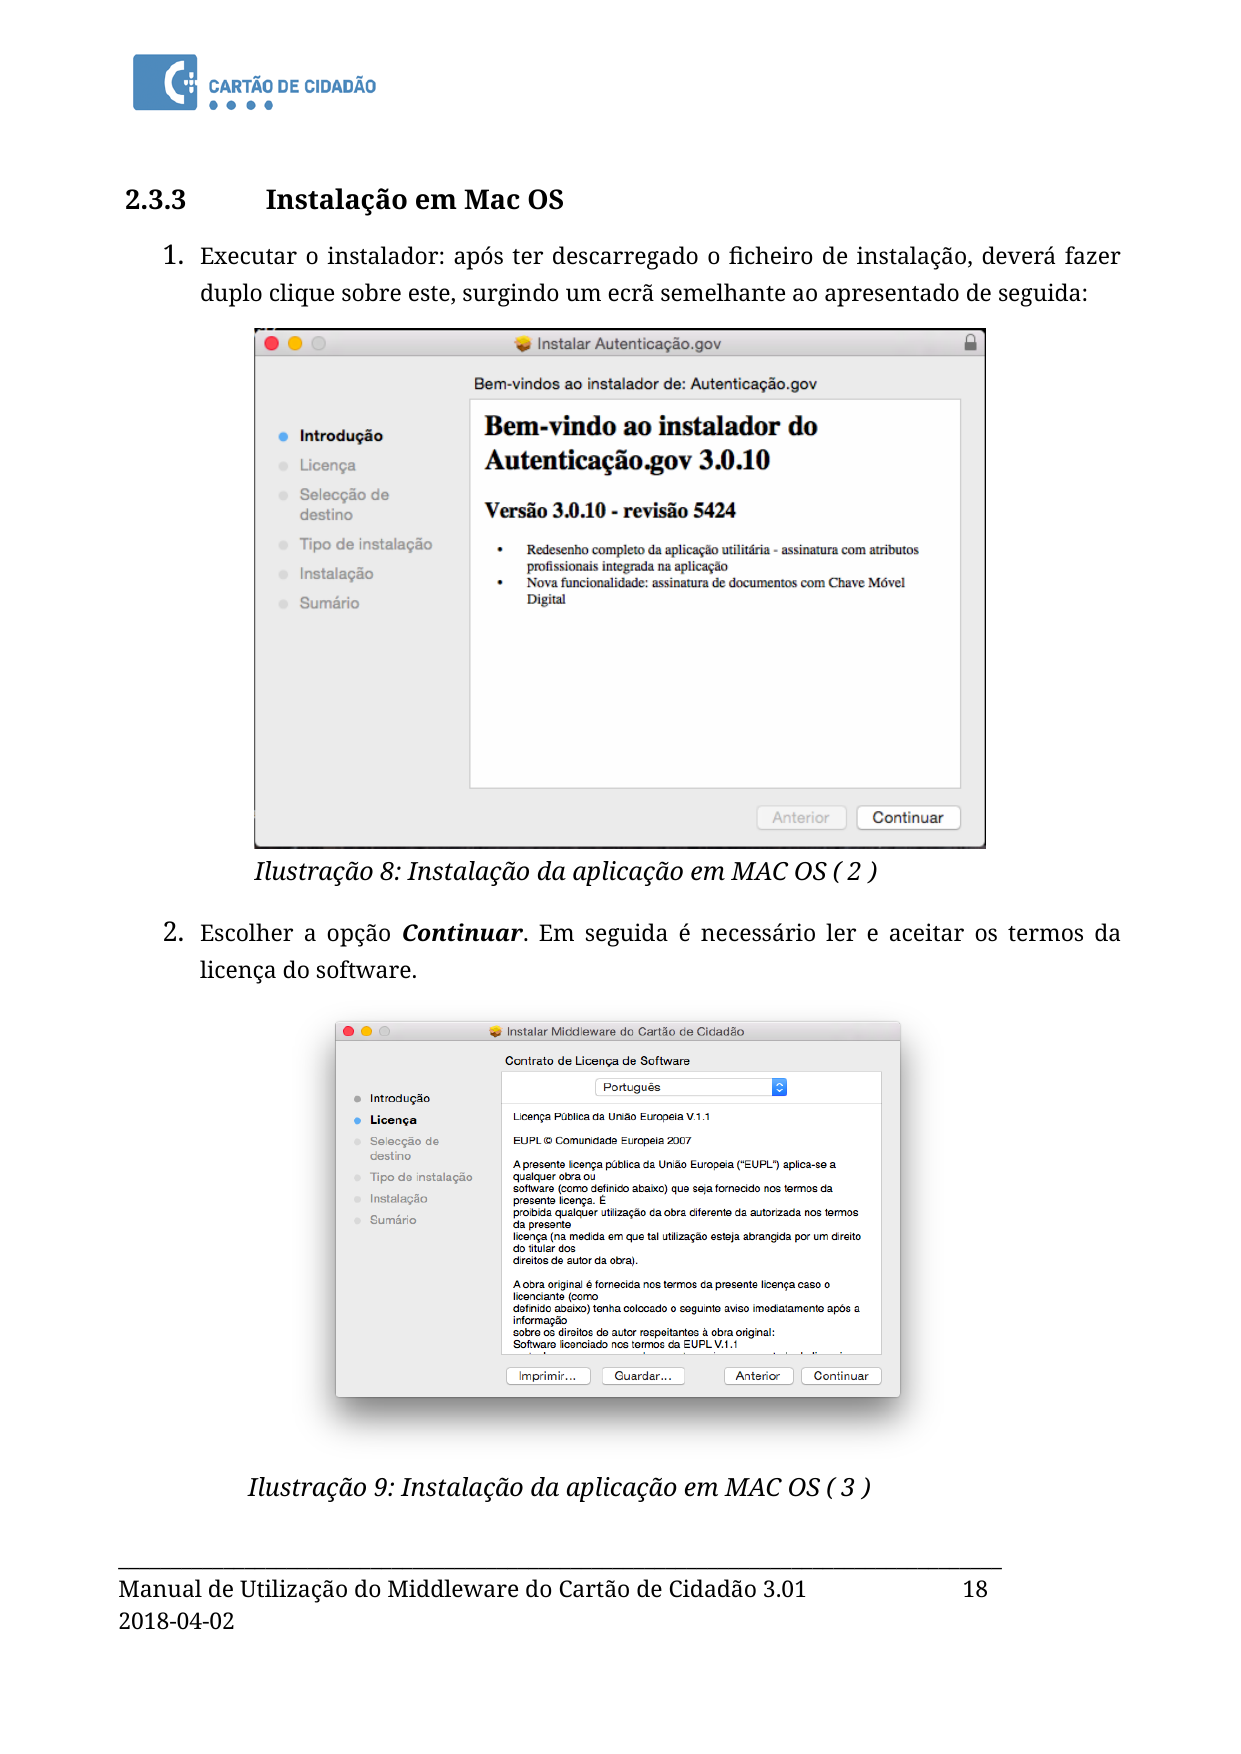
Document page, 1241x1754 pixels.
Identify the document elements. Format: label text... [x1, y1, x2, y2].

subtitle Instalação em Mac OS [118, 180, 1122, 217]
list Ilustração 8: Instalação da aplicação em MAC OS ( 2 ) [254, 849, 986, 887]
picture [254, 328, 986, 849]
picture [130, 47, 423, 118]
picture [284, 994, 951, 1465]
list Escolher a opção Continuar. Em seguida é necessário ler e aceitar os termos da licença do software. [162, 849, 1122, 986]
list Executar o instalador: após ter descarregado o ficheiro de instalação, deverá fazer duplo clique sobre este, surgindo um ecrã semelhante ao apresentado de seguida: [162, 235, 1122, 308]
list Ilustração 9: Instalação da aplicação em MAC OS ( 3 ) [248, 1465, 983, 1504]
list [248, 1504, 983, 1512]
